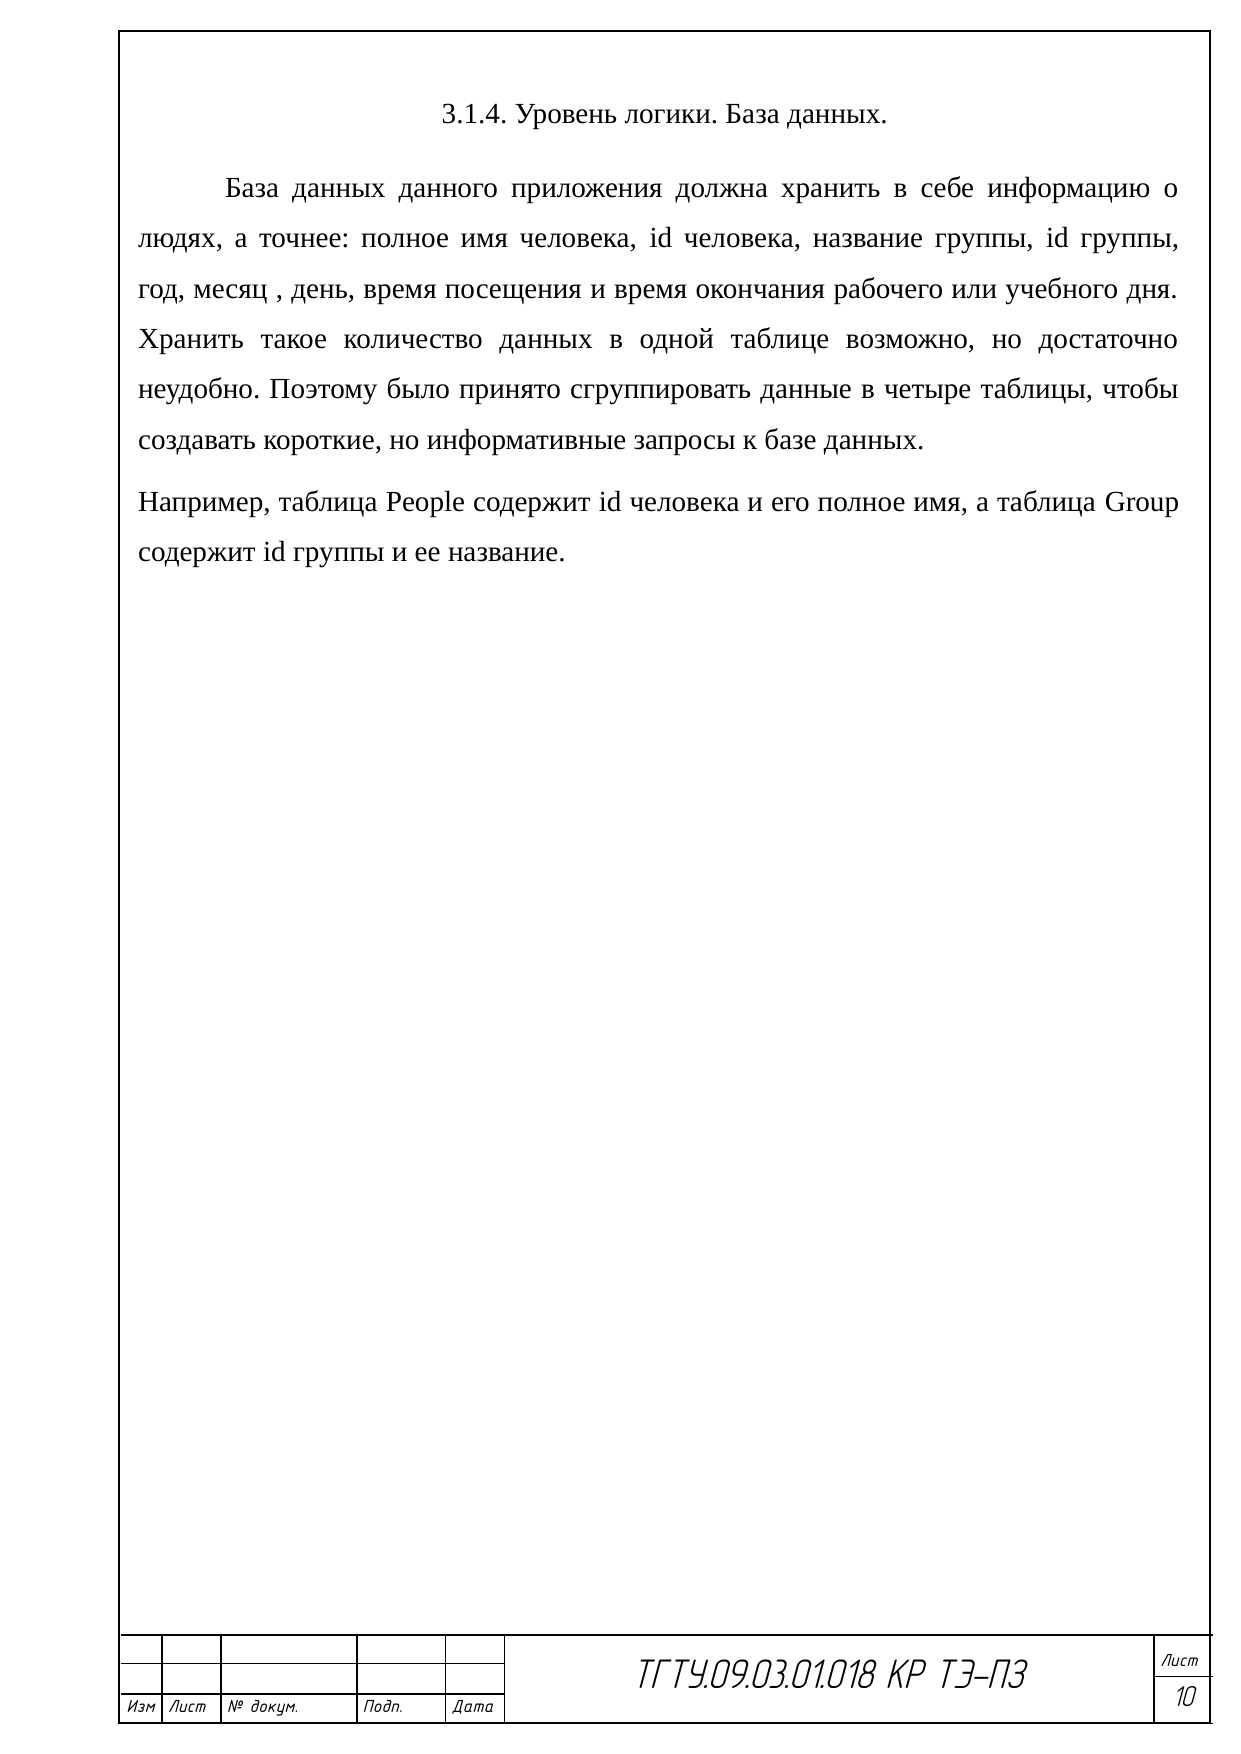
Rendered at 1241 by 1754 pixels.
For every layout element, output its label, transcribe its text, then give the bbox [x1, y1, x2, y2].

text Например, таблица People содержит id человека и его полное имя, а таблица Group содержит id группы и ее название. [138, 484, 1179, 568]
text 3.1.4. Уровень логики. База данных. [150, 96, 1179, 130]
text База данных данного приложения должна хранить в себе информацию о людях, а точнее: полное имя человека, id человека, название группы, id группы, год, месяц , день, время посещения и время окончания рабочего или учебного дня. Хранить такое количество данных в одной таблице возможно, но достаточно неудобно. Поэтому было принято сгруппировать данные в четыре таблицы, чтобы создавать короткие, но информативные запросы к базе данных. [138, 170, 1179, 455]
